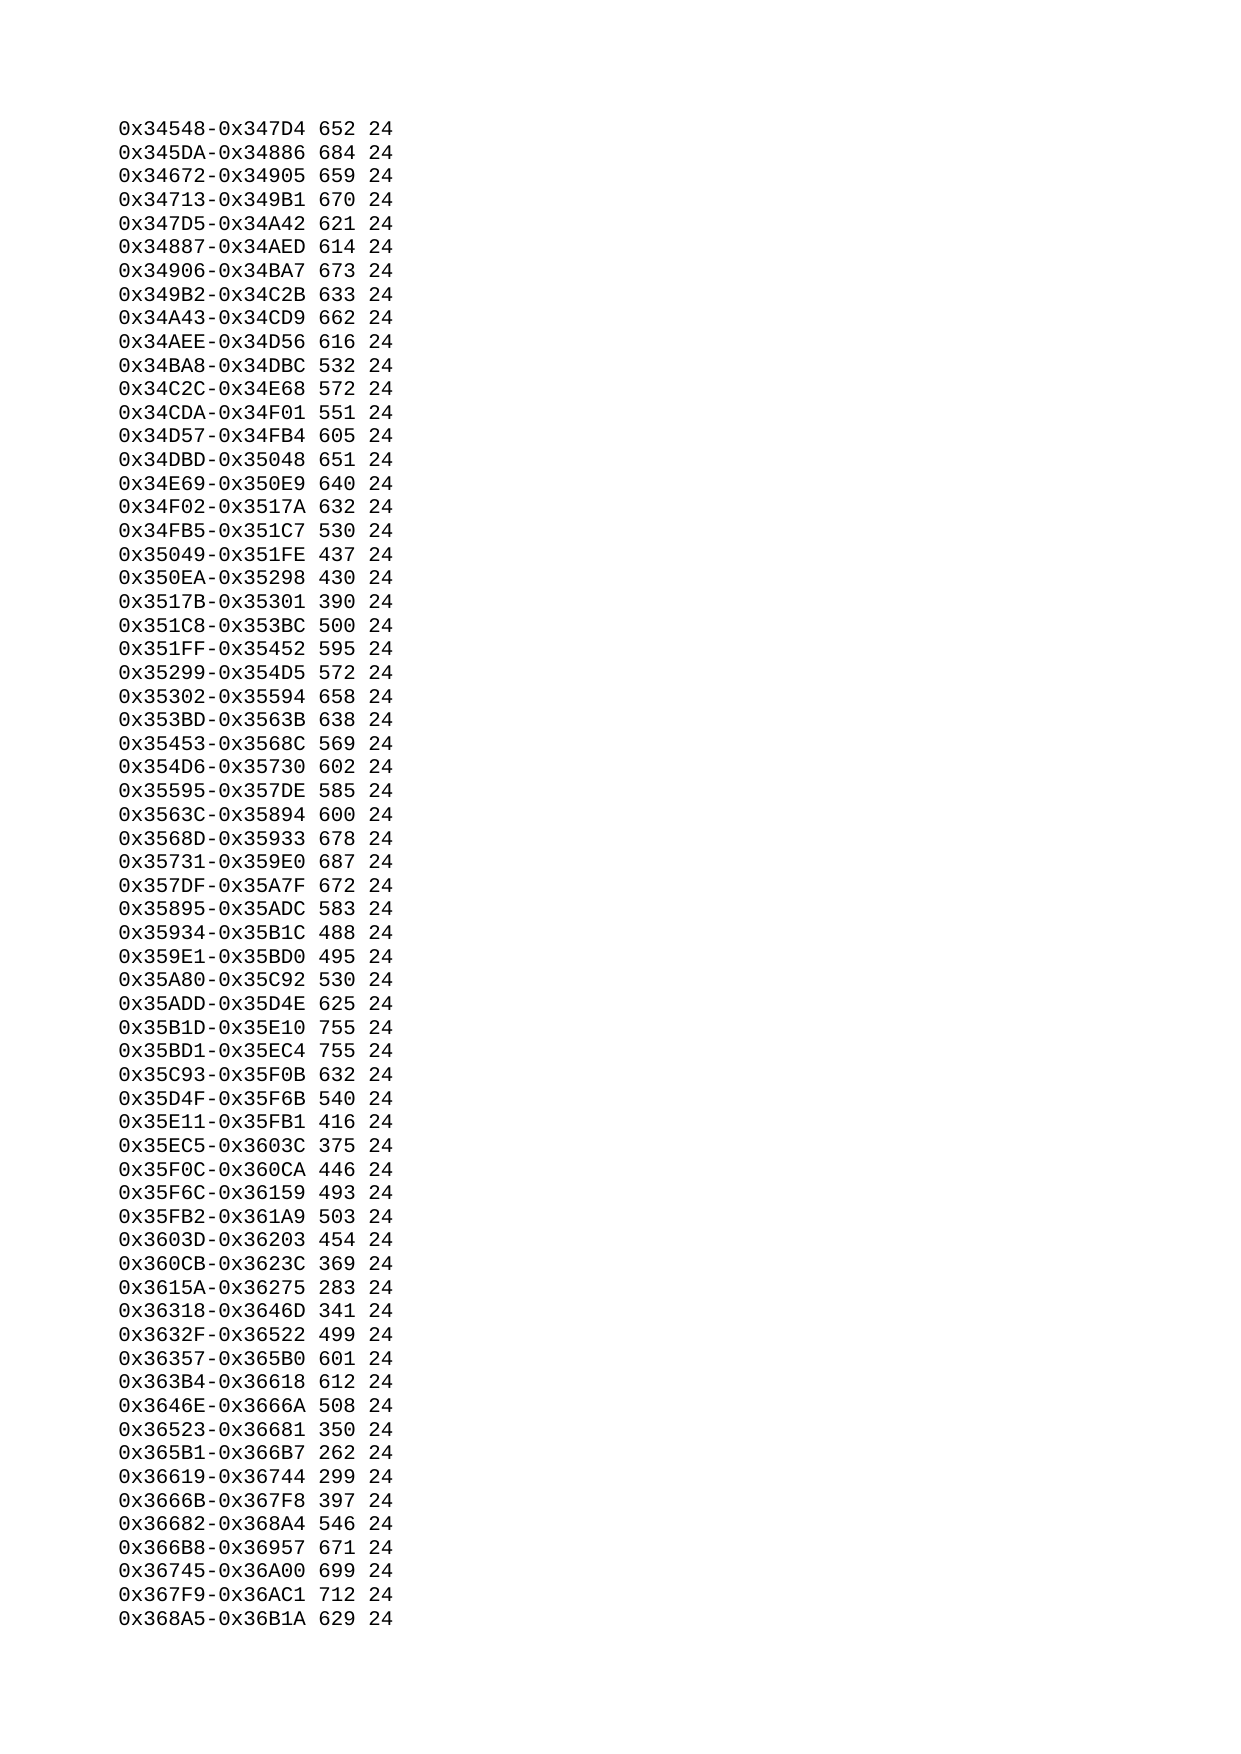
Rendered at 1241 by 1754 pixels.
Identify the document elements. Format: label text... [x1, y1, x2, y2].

text 0x3615A-0x36275 283 24 [118, 1277, 1122, 1300]
text 0x350EA-0x35298 430 24 [118, 567, 1122, 591]
text 0x35934-0x35B1C 488 24 [118, 922, 1122, 946]
text 0x351FF-0x35452 595 24 [118, 638, 1122, 662]
text 0x34672-0x34905 659 24 [118, 165, 1122, 189]
text 0x35049-0x351FE 437 24 [118, 544, 1122, 567]
text 0x34D57-0x34FB4 605 24 [118, 426, 1122, 449]
text 0x357DF-0x35A7F 672 24 [118, 875, 1122, 898]
text 0x35595-0x357DE 585 24 [118, 780, 1122, 804]
text 0x36745-0x36A00 699 24 [118, 1561, 1122, 1584]
text 0x354D6-0x35730 602 24 [118, 757, 1122, 780]
text 0x35453-0x3568C 569 24 [118, 733, 1122, 757]
text 0x34BA8-0x34DBC 532 24 [118, 354, 1122, 378]
text 0x351C8-0x353BC 500 24 [118, 615, 1122, 638]
text 0x360CB-0x3623C 369 24 [118, 1253, 1122, 1277]
text 0x34F02-0x3517A 632 24 [118, 496, 1122, 520]
text 0x3666B-0x367F8 397 24 [118, 1489, 1122, 1513]
text 0x35F0C-0x360CA 446 24 [118, 1158, 1122, 1182]
text 0x34AEE-0x34D56 616 24 [118, 331, 1122, 354]
text 0x35A80-0x35C92 530 24 [118, 969, 1122, 993]
text 0x35FB2-0x361A9 503 24 [118, 1206, 1122, 1229]
text 0x3632F-0x36522 499 24 [118, 1324, 1122, 1348]
text 0x366B8-0x36957 671 24 [118, 1537, 1122, 1561]
text 0x34FB5-0x351C7 530 24 [118, 520, 1122, 544]
text 0x34A43-0x34CD9 662 24 [118, 307, 1122, 331]
text 0x3603D-0x36203 454 24 [118, 1229, 1122, 1253]
text 0x347D5-0x34A42 621 24 [118, 213, 1122, 236]
text 0x365B1-0x366B7 262 24 [118, 1442, 1122, 1466]
text 0x363B4-0x36618 612 24 [118, 1371, 1122, 1395]
text 0x34E69-0x350E9 640 24 [118, 473, 1122, 496]
text 0x35D4F-0x35F6B 540 24 [118, 1088, 1122, 1111]
text 0x35EC5-0x3603C 375 24 [118, 1135, 1122, 1158]
text 0x35BD1-0x35EC4 755 24 [118, 1040, 1122, 1064]
text 0x3646E-0x3666A 508 24 [118, 1395, 1122, 1419]
text 0x353BD-0x3563B 638 24 [118, 709, 1122, 733]
text 0x36318-0x3646D 341 24 [118, 1300, 1122, 1324]
text 0x34548-0x347D4 652 24 [118, 118, 1122, 142]
text 0x35731-0x359E0 687 24 [118, 851, 1122, 875]
text 0x36619-0x36744 299 24 [118, 1466, 1122, 1489]
text 0x367F9-0x36AC1 712 24 [118, 1584, 1122, 1608]
text 0x35299-0x354D5 572 24 [118, 662, 1122, 686]
text 0x36357-0x365B0 601 24 [118, 1348, 1122, 1371]
text 0x34C2C-0x34E68 572 24 [118, 378, 1122, 402]
text 0x3517B-0x35301 390 24 [118, 591, 1122, 615]
text 0x368A5-0x36B1A 629 24 [118, 1608, 1122, 1631]
text 0x359E1-0x35BD0 495 24 [118, 946, 1122, 969]
text 0x34DBD-0x35048 651 24 [118, 449, 1122, 473]
text 0x34906-0x34BA7 673 24 [118, 260, 1122, 284]
text 0x345DA-0x34886 684 24 [118, 142, 1122, 165]
text 0x34887-0x34AED 614 24 [118, 236, 1122, 260]
text 0x3568D-0x35933 678 24 [118, 827, 1122, 851]
text 0x35C93-0x35F0B 632 24 [118, 1064, 1122, 1088]
text 0x35302-0x35594 658 24 [118, 686, 1122, 709]
text 0x35ADD-0x35D4E 625 24 [118, 993, 1122, 1017]
text 0x36682-0x368A4 546 24 [118, 1513, 1122, 1537]
text 0x35B1D-0x35E10 755 24 [118, 1017, 1122, 1040]
text 0x36523-0x36681 350 24 [118, 1419, 1122, 1442]
text 0x34CDA-0x34F01 551 24 [118, 402, 1122, 426]
text 0x35E11-0x35FB1 416 24 [118, 1111, 1122, 1135]
text 0x349B2-0x34C2B 633 24 [118, 284, 1122, 307]
text 0x3563C-0x35894 600 24 [118, 804, 1122, 827]
text 0x35895-0x35ADC 583 24 [118, 898, 1122, 922]
text 0x34713-0x349B1 670 24 [118, 189, 1122, 213]
text 0x35F6C-0x36159 493 24 [118, 1182, 1122, 1206]
